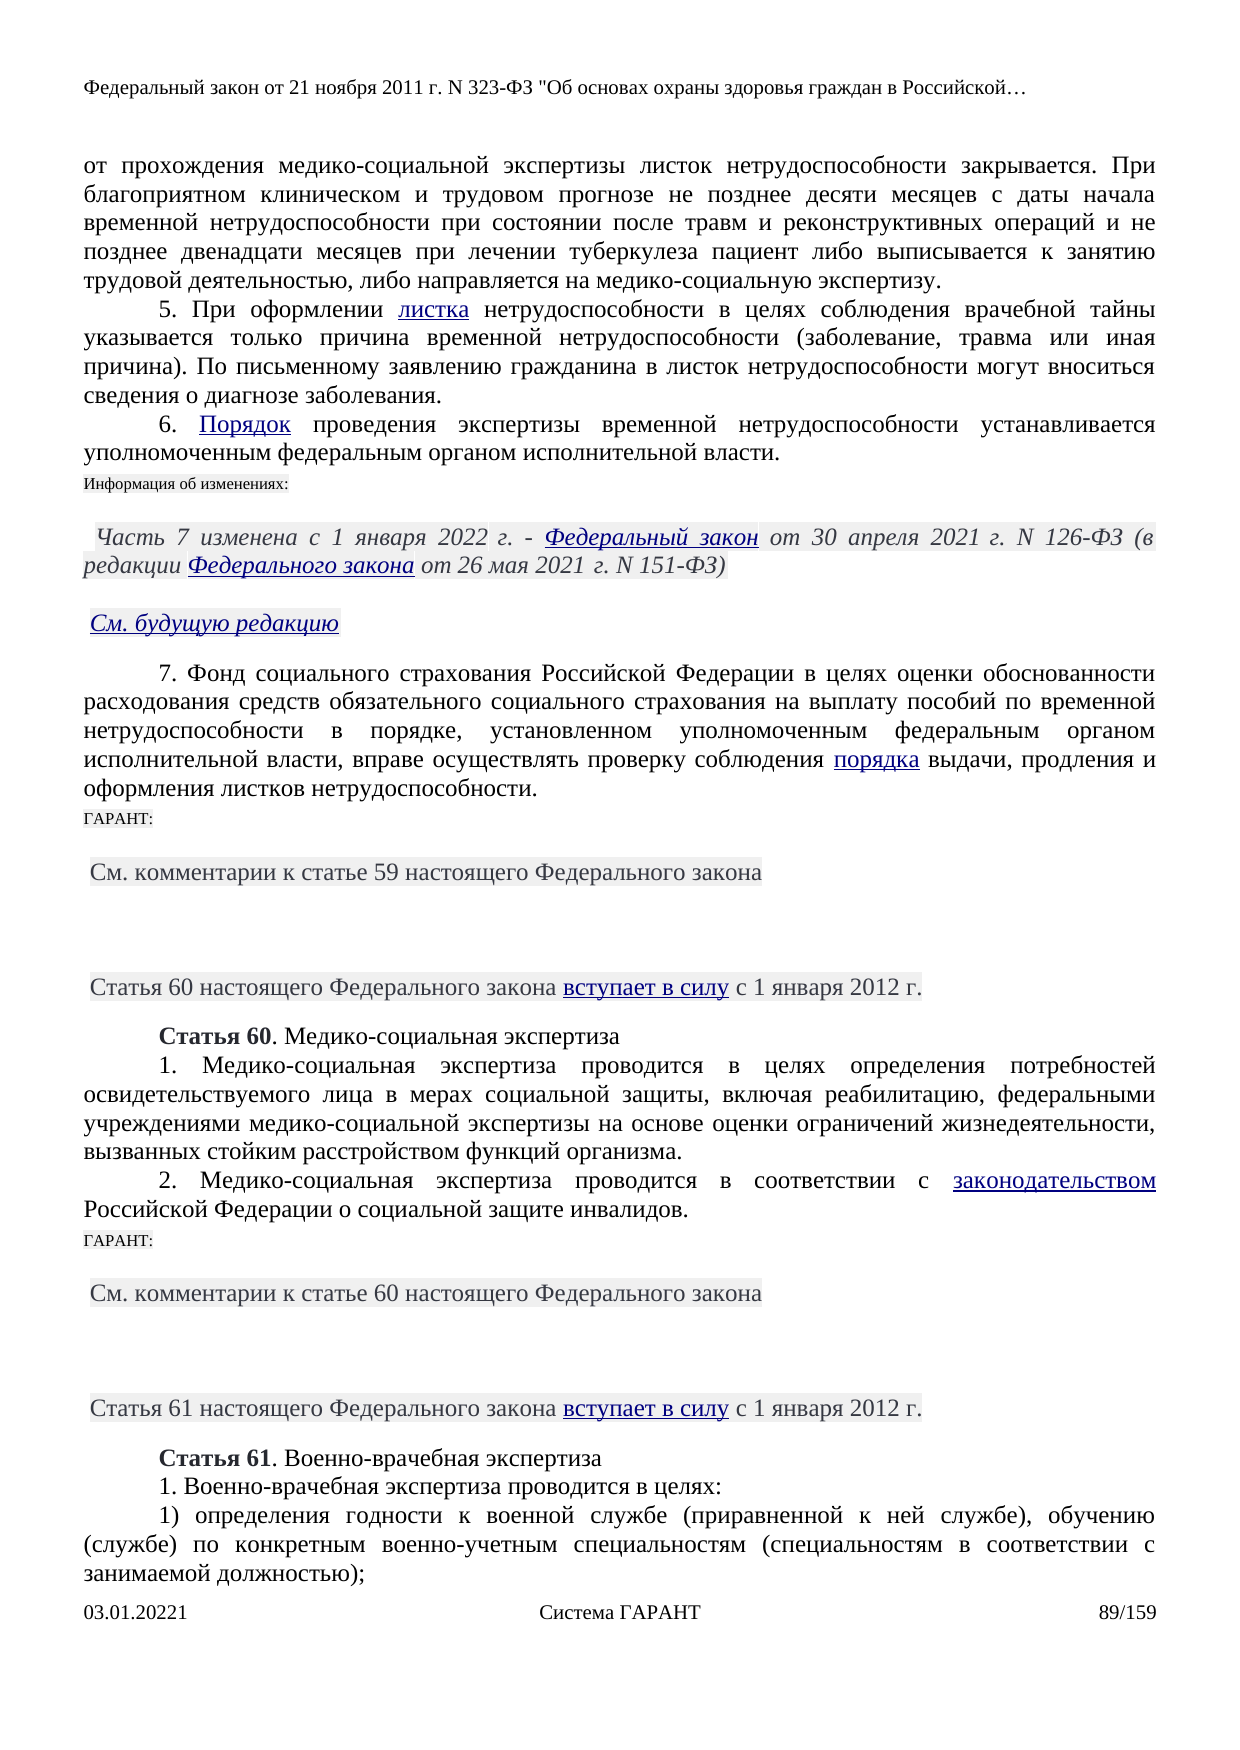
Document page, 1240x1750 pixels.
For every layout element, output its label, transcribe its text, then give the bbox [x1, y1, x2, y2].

text Статья 61 настоящего Федерального закона вступает в силу с 1 января 2012 г. [83, 1393, 1156, 1422]
text ГАРАНТ: [83, 809, 1156, 828]
text 7. Фонд социального страхования Российской Федерации в целях оценки обоснованности расходования средств обязательного социального страхования на выплату пособий по временной нетрудоспособности в порядке, установленном уполномоченным федеральным органом исполнительной власти, вправе осуществлять проверку соблюдения порядка выдачи, продления и оформления листков нетрудоспособности. [83, 658, 1156, 801]
text Статья 60. Медико-социальная экспертиза [158, 1021, 1156, 1050]
text См. будущую редакцию [83, 608, 1156, 637]
text Часть 7 изменена с 1 января 2022 г. - Федеральный закон от 30 апреля 2021 г. N 126-ФЗ (в редакции Федерального закона от 26 мая 2021 г. N 151-ФЗ) [83, 522, 1156, 579]
text 6. Порядок проведения экспертизы временной нетрудоспособности устанавливается уполномоченным федеральным органом исполнительной власти. [83, 409, 1156, 466]
text 1) определения годности к военной службе (приравненной к ней службе), обучению (службе) по конкретным военно-учетным специальностям (специальностям в соответствии с занимаемой должностью); [83, 1500, 1156, 1586]
text Статья 60 настоящего Федерального закона вступает в силу с 1 января 2012 г. [83, 972, 1156, 1001]
text 1. Медико-социальная экспертиза проводится в целях определения потребностей освидетельствуемого лица в мерах социальной защиты, включая реабилитацию, федеральными учреждениями медико-социальной экспертизы на основе оценки ограничений жизнедеятельности, вызванных стойким расстройством функций организма. [83, 1050, 1156, 1165]
text 5. При оформлении листка нетрудоспособности в целях соблюдения врачебной тайны указывается только причина временной нетрудоспособности (заболевание, травма или иная причина). По письменному заявлению гражданина в листок нетрудоспособности могут вноситься сведения о диагнозе заболевания. [83, 294, 1156, 409]
text 2. Медико-социальная экспертиза проводится в соответствии с законодательством Российской Федерации о социальной защите инвалидов. [83, 1165, 1156, 1223]
text Статья 61. Военно-врачебная экспертиза [158, 1443, 1156, 1471]
text См. комментарии к статье 60 настоящего Федерального закона [83, 1278, 1156, 1307]
text Информация об изменениях: [83, 474, 1156, 493]
text 1. Военно-врачебная экспертиза проводится в целях: [83, 1471, 1156, 1500]
text от прохождения медико-социальной экспертизы листок нетрудоспособности закрывается. При благоприятном клиническом и трудовом прогнозе не позднее десяти месяцев с даты начала временной нетрудоспособности при состоянии после травм и реконструктивных операций и не позднее двенадцати месяцев при лечении туберкулеза пациент либо выписывается к занятию трудовой деятельностью, либо направляется на медико-социальную экспертизу. [83, 150, 1156, 294]
text ГАРАНТ: [83, 1230, 1156, 1249]
text См. комментарии к статье 59 настоящего Федерального закона [83, 857, 1156, 886]
